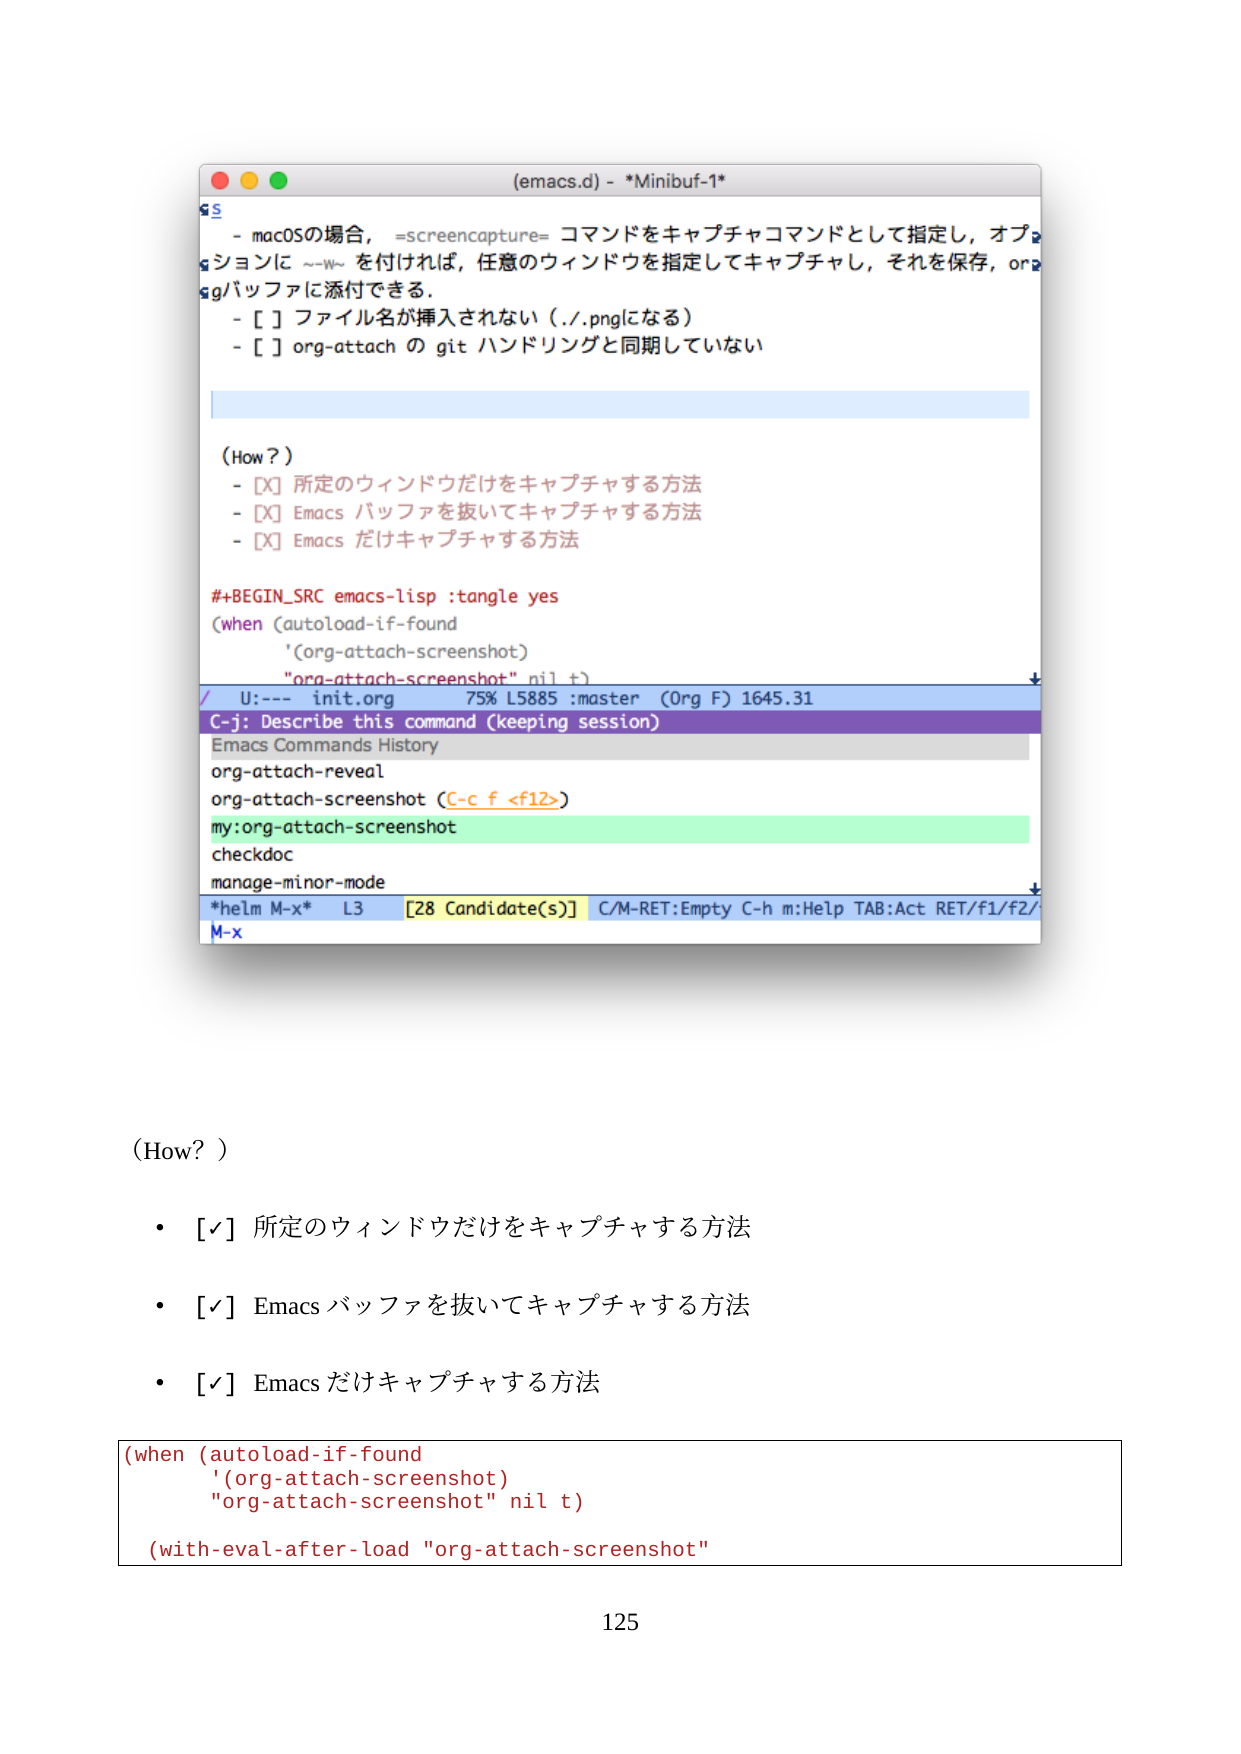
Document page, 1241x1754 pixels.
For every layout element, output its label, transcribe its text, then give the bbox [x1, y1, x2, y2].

text (when (autoload-if-found [119, 1441, 1121, 1464]
list [✓] 所定のウィンドウだけをキャプチャする方法 [156, 1208, 1122, 1273]
text "org-attach-screenshot" nil t) [119, 1488, 1121, 1511]
text '(org-attach-screenshot) [119, 1464, 1121, 1488]
text （How？） [118, 1131, 1122, 1195]
list [✓] Emacs バッファを抜いてキャプチャする方法 [156, 1285, 1122, 1350]
list [✓] Emacs だけキャプチャする方法 [156, 1363, 1122, 1428]
text (with-eval-after-load "org-attach-screenshot" [119, 1535, 1121, 1565]
